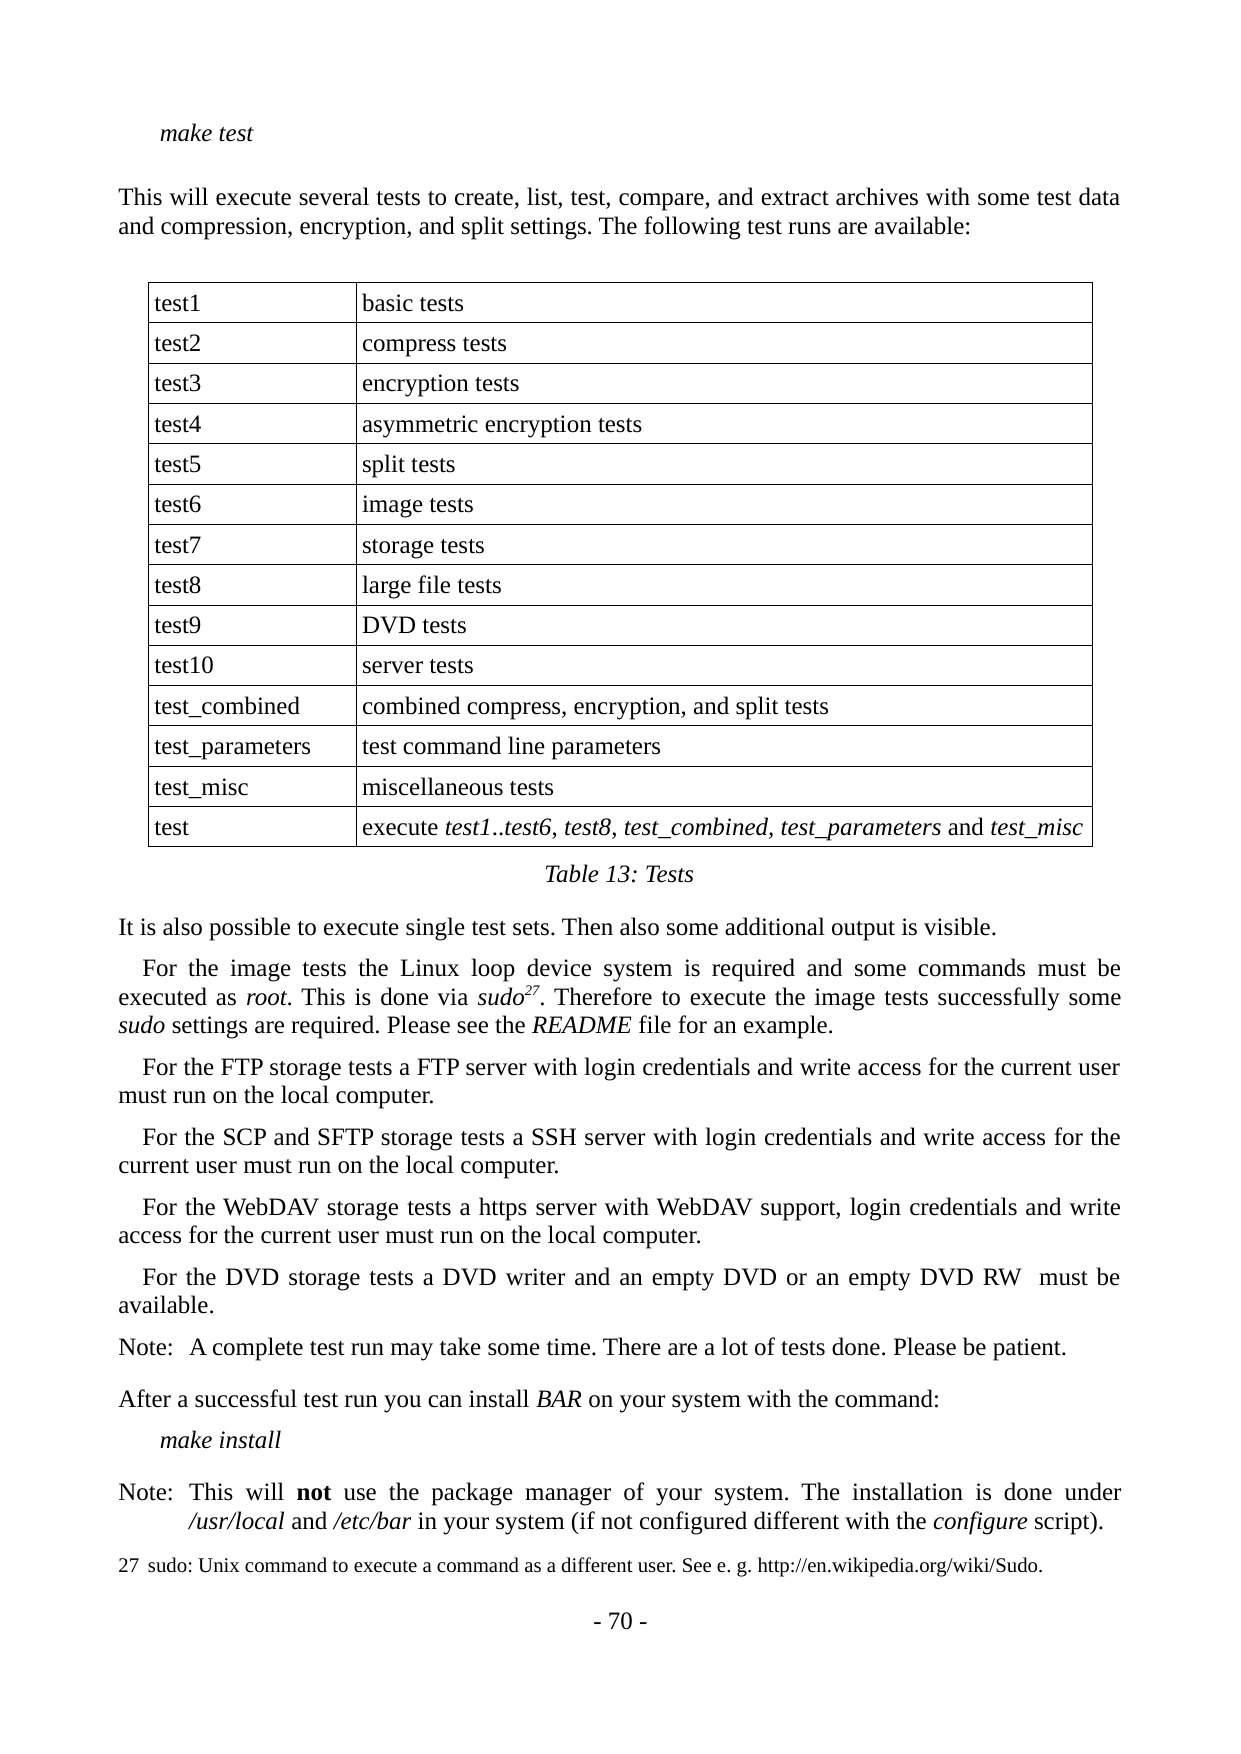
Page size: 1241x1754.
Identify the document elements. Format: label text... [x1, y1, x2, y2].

text Note: A complete test run may take some time. There are a lot of tests done. Please be patient. [118, 1332, 1122, 1360]
text For the DVD storage tests a DVD writer and an empty DVD or an empty DVD RW must be available. [118, 1262, 1122, 1319]
text For the image tests the Linux loop device system is required and some commands must be executed as root. This is done via sudo. Therefore to execute the image tests successfully some sudo settings are required. Please see the README file for an example. [118, 953, 1122, 1039]
text make test [159, 118, 1122, 147]
table_cell combined compress, encryption, and split tests [357, 686, 1092, 725]
table_cell test [149, 807, 356, 846]
text This will execute several tests to create, list, test, compare, and extract archives with some test data and compression, encryption, and split settings. The following test runs are available: [118, 182, 1122, 240]
table_cell split tests [357, 444, 1092, 483]
table_cell test8 [149, 565, 356, 604]
table_cell DVD tests [357, 606, 1092, 645]
table_cell test4 [149, 404, 356, 443]
table_cell encryption tests [357, 364, 1092, 403]
text For the SCP and SFTP storage tests a SSH server with login credentials and write access for the current user must run on the local computer. [118, 1122, 1122, 1179]
text It is also possible to execute single test sets. Then also some additional output is visible. [118, 912, 1122, 941]
table_cell test_parameters [149, 726, 356, 766]
table_cell test3 [149, 364, 356, 403]
table_cell test9 [149, 606, 356, 645]
table_header test1 [149, 283, 356, 322]
table_header basic tests [357, 283, 1092, 322]
text After a successful test run you can install BAR on your system with the command: [118, 1384, 1122, 1413]
table_cell server tests [357, 646, 1092, 685]
text For the WebDAV storage tests a https server with WebDAV support, login credentials and write access for the current user must run on the local computer. [118, 1192, 1122, 1249]
table_cell storage tests [357, 525, 1092, 564]
table_cell test7 [149, 525, 356, 564]
table_cell execute test1..test6, test8, test_combined, test_parameters and test_misc [357, 807, 1092, 846]
text Table 13: Tests [118, 859, 1122, 888]
table_cell test10 [149, 646, 356, 685]
table_cell compress tests [357, 323, 1092, 363]
table_cell test2 [149, 323, 356, 363]
text For the FTP storage tests a FTP server with login credentials and write access for the current user must run on the local computer. [118, 1052, 1122, 1109]
text sudo: Unix command to execute a command as a different user. See e. g. http://en.wikipedia.org/wiki/Sudo. [118, 1553, 1122, 1577]
text make install [159, 1425, 1122, 1454]
table_cell test_combined [149, 686, 356, 725]
table_cell test command line parameters [357, 726, 1092, 766]
table_cell miscellaneous tests [357, 767, 1092, 806]
table_cell test_misc [149, 767, 356, 806]
table_cell large file tests [357, 565, 1092, 604]
text Note: This will not use the package manager of your system. The installation is done under /usr/local and /etc/bar in your system (if not configured different with the configure script). [118, 1477, 1122, 1535]
table_cell image tests [357, 485, 1092, 524]
table_cell asymmetric encryption tests [357, 404, 1092, 443]
table_cell test6 [149, 485, 356, 524]
table_cell test5 [149, 444, 356, 483]
